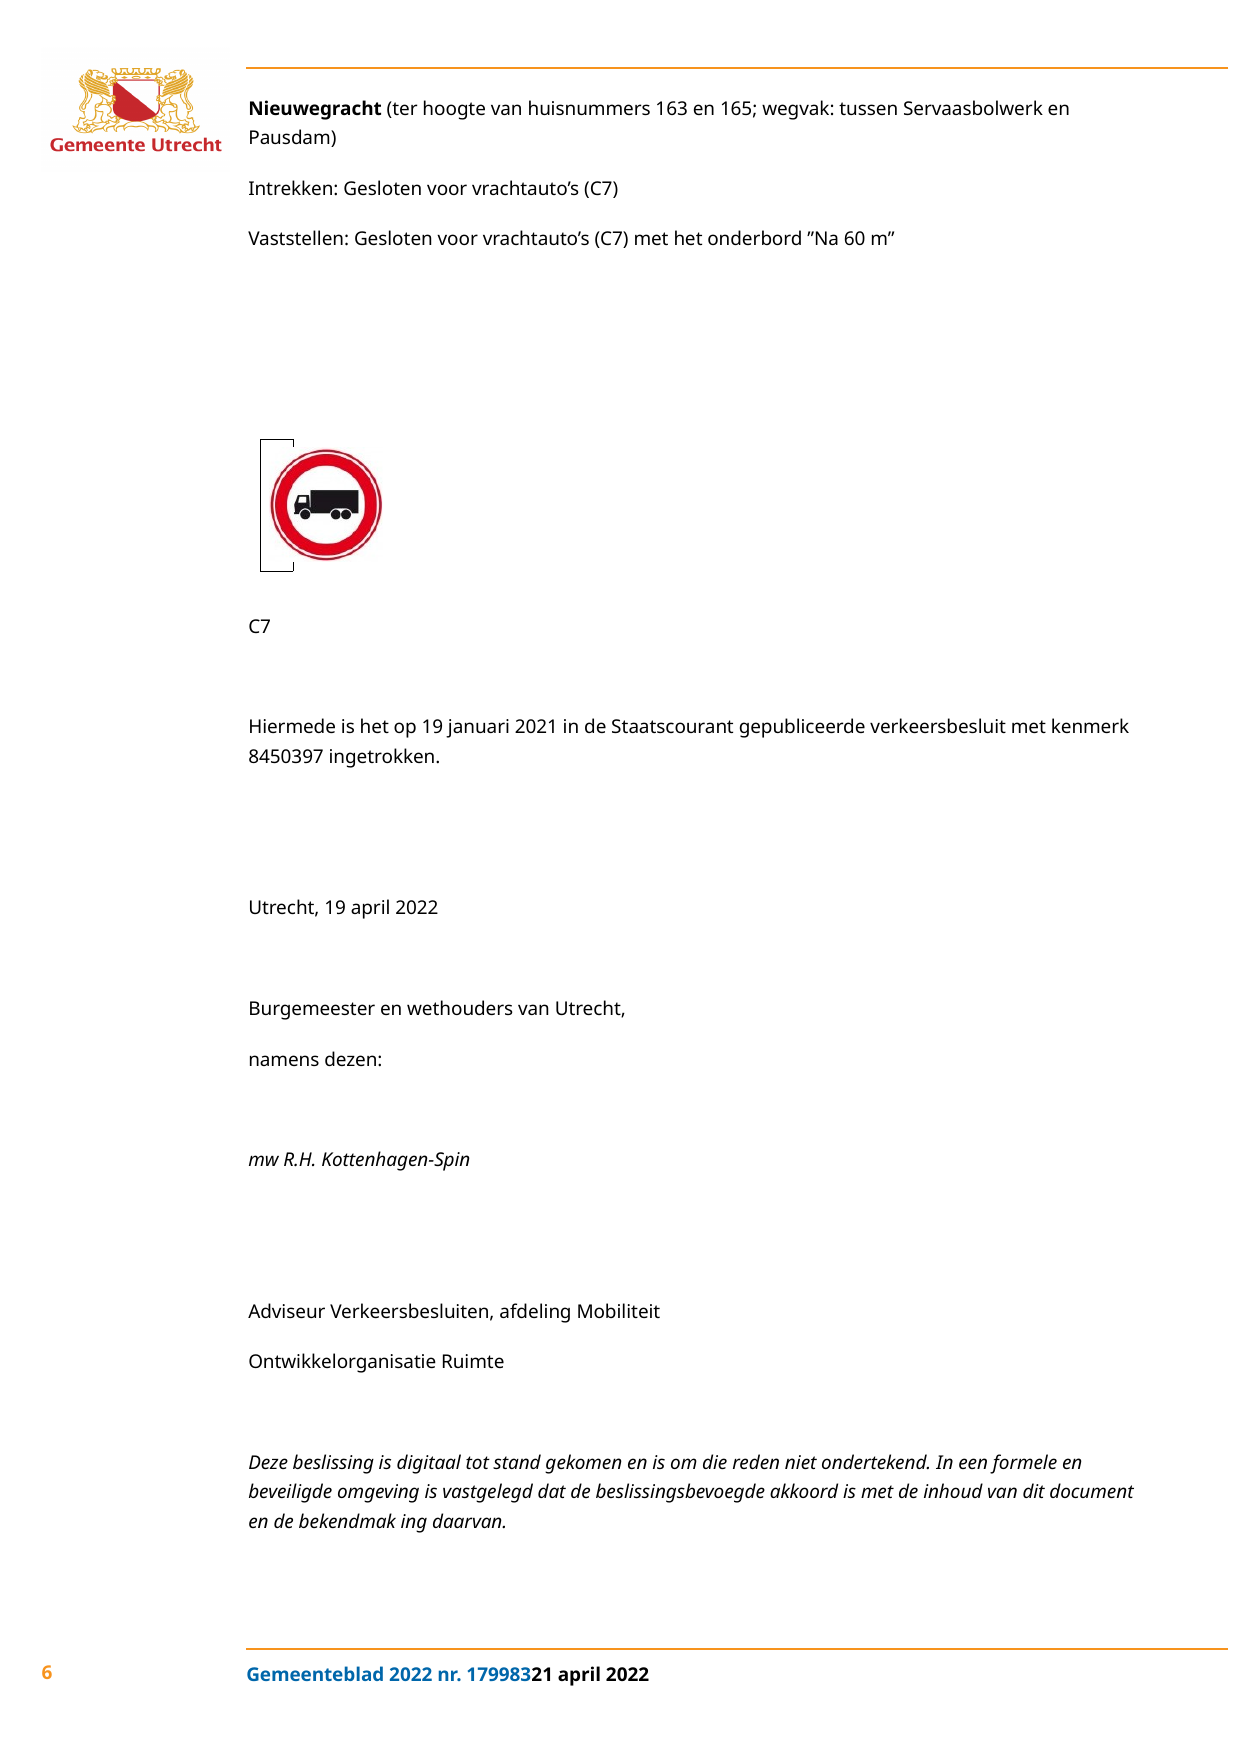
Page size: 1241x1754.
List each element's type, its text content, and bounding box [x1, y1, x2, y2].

text Deze beslissing is digitaal tot stand gekomen en is om die reden niet ondertekend. In een formele en beveiligde omgeving is vastgelegd dat de beslissingsbevoegde akkoord is met de inhoud van dit document en de bekendmak ing daarvan. [248, 1449, 1152, 1534]
picture [268, 447, 383, 562]
text Hiermede is het op 19 januari 2021 in de Staatscourant gepubliceerde verkeersbesluit met kenmerk 8450397 ingetrokken. [248, 714, 1152, 769]
text Nieuwegracht (ter hoogte van huisnummers 163 en 165; wegvak: tussen Servaasbolwerk en Pausdam) [248, 95, 1152, 150]
text Intrekken: Gesloten voor vrachtauto’s (C7) [248, 175, 1152, 201]
text namens dezen: [248, 1046, 1152, 1071]
text C7 [248, 613, 1152, 638]
picture [41, 47, 231, 172]
text Utrecht, 19 april 2022 [248, 894, 1152, 920]
text Vaststellen: Gesloten voor vrachtauto’s (C7) met het onderbord ”Na 60 m” [248, 225, 1152, 251]
text Ontwikkelorganisatie Ruimte [248, 1348, 1152, 1374]
text Adviseur Verkeersbesluiten, afdeling Mobiliteit [248, 1298, 1152, 1323]
text mw R.H. Kottenhagen-Spin [248, 1147, 1152, 1172]
text Burgemeester en wethouders van Utrecht, [248, 995, 1152, 1021]
